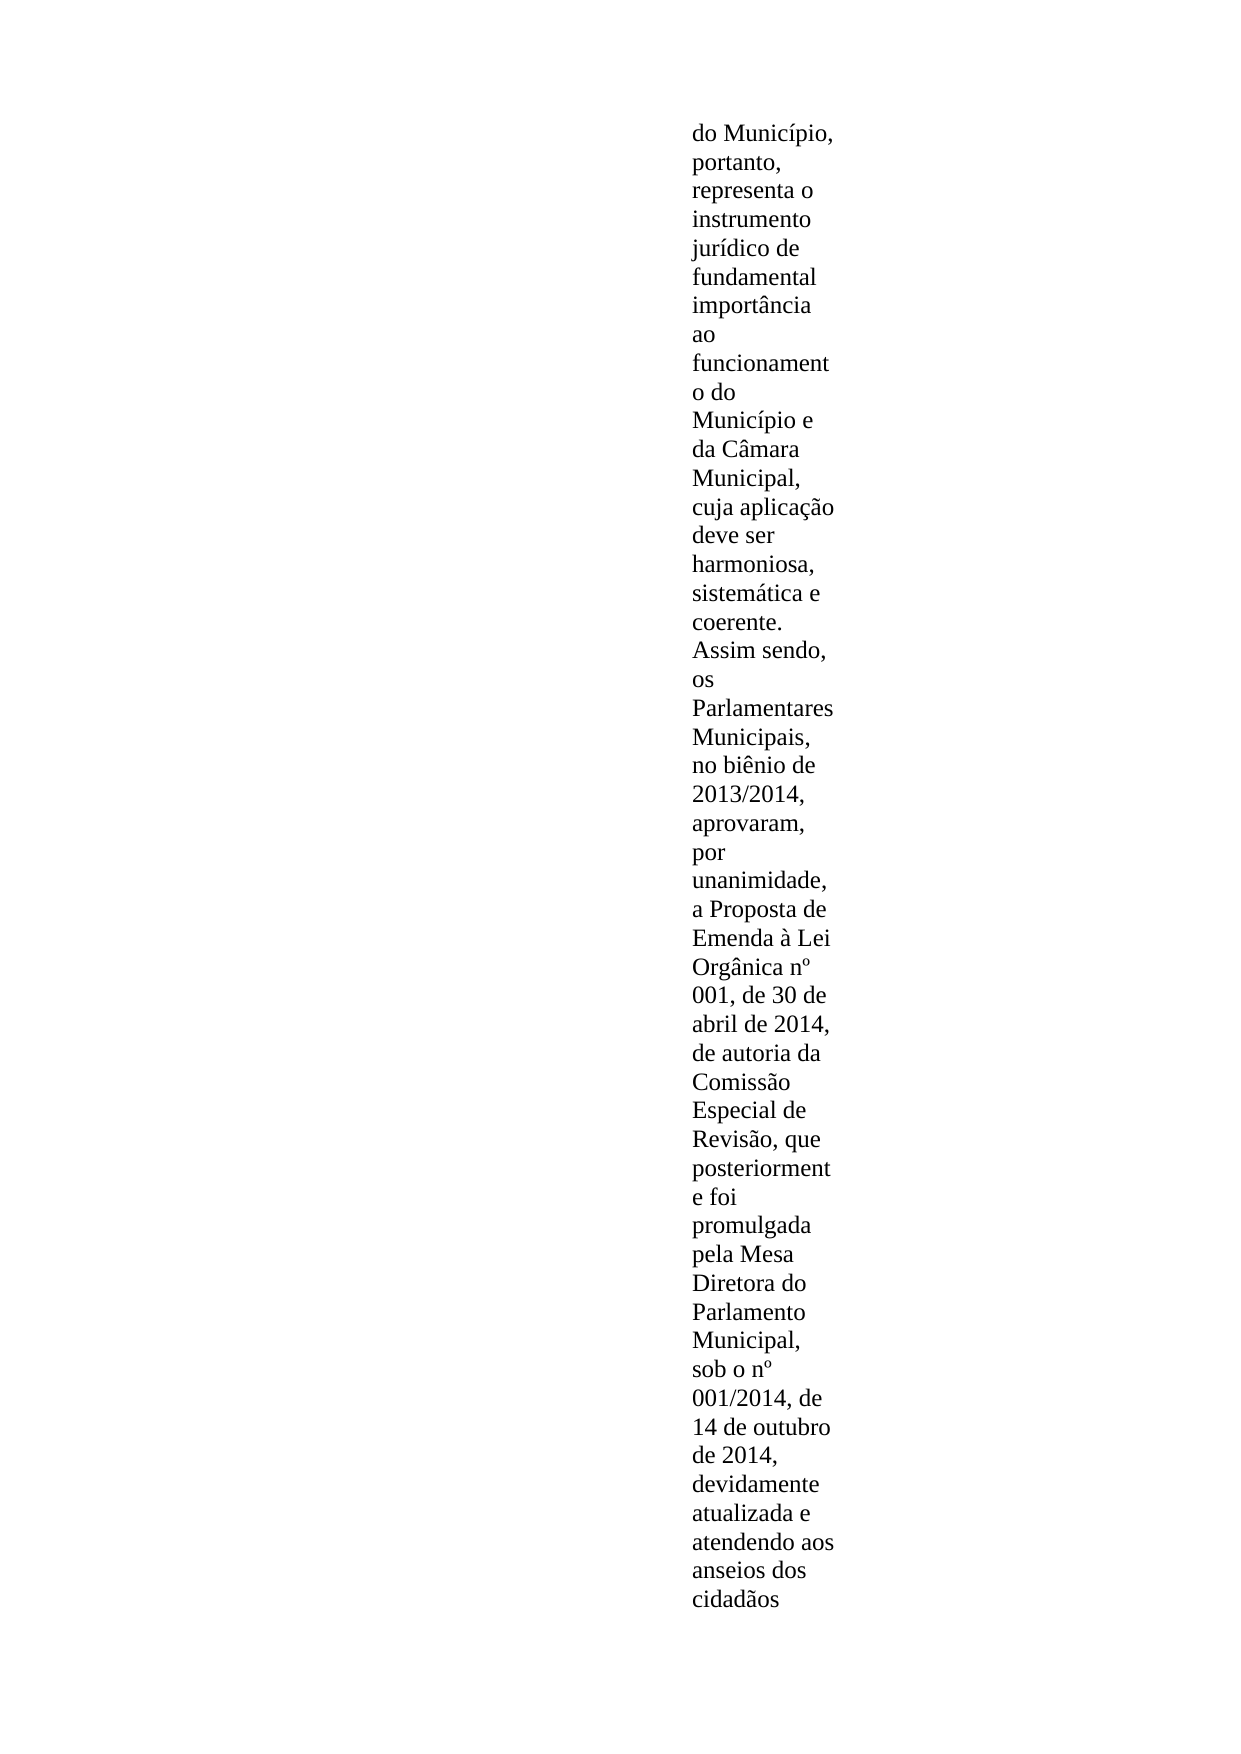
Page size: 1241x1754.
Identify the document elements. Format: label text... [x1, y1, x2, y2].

table_cell [548, 118, 692, 1613]
table_cell [979, 118, 1122, 1613]
table_cell do Município, portanto, representa o instrumento jurídico de fundamental importância ao funcionamento do Município e da Câmara Municipal, cuja aplicação deve ser harmoniosa, sistemática e coerente. Assim sendo, os Parlamentares Municipais, no biênio de 2013/2014, aprovaram, por unanimidade, a Proposta de Emenda à Lei Orgânica nº 001, de 30 de abril de 2014, de autoria da Comissão Especial de Revisão, que posteriormente foi promulgada pela Mesa Diretora do Parlamento Municipal, sob o nº 001/2014, de 14 de outubro de 2014, devidamente atualizada e atendendo aos anseios dos cidadãos [692, 118, 835, 1613]
table_cell [118, 118, 261, 1613]
table_cell [835, 118, 979, 1613]
table_cell [405, 118, 548, 1613]
table_cell [261, 118, 405, 1613]
